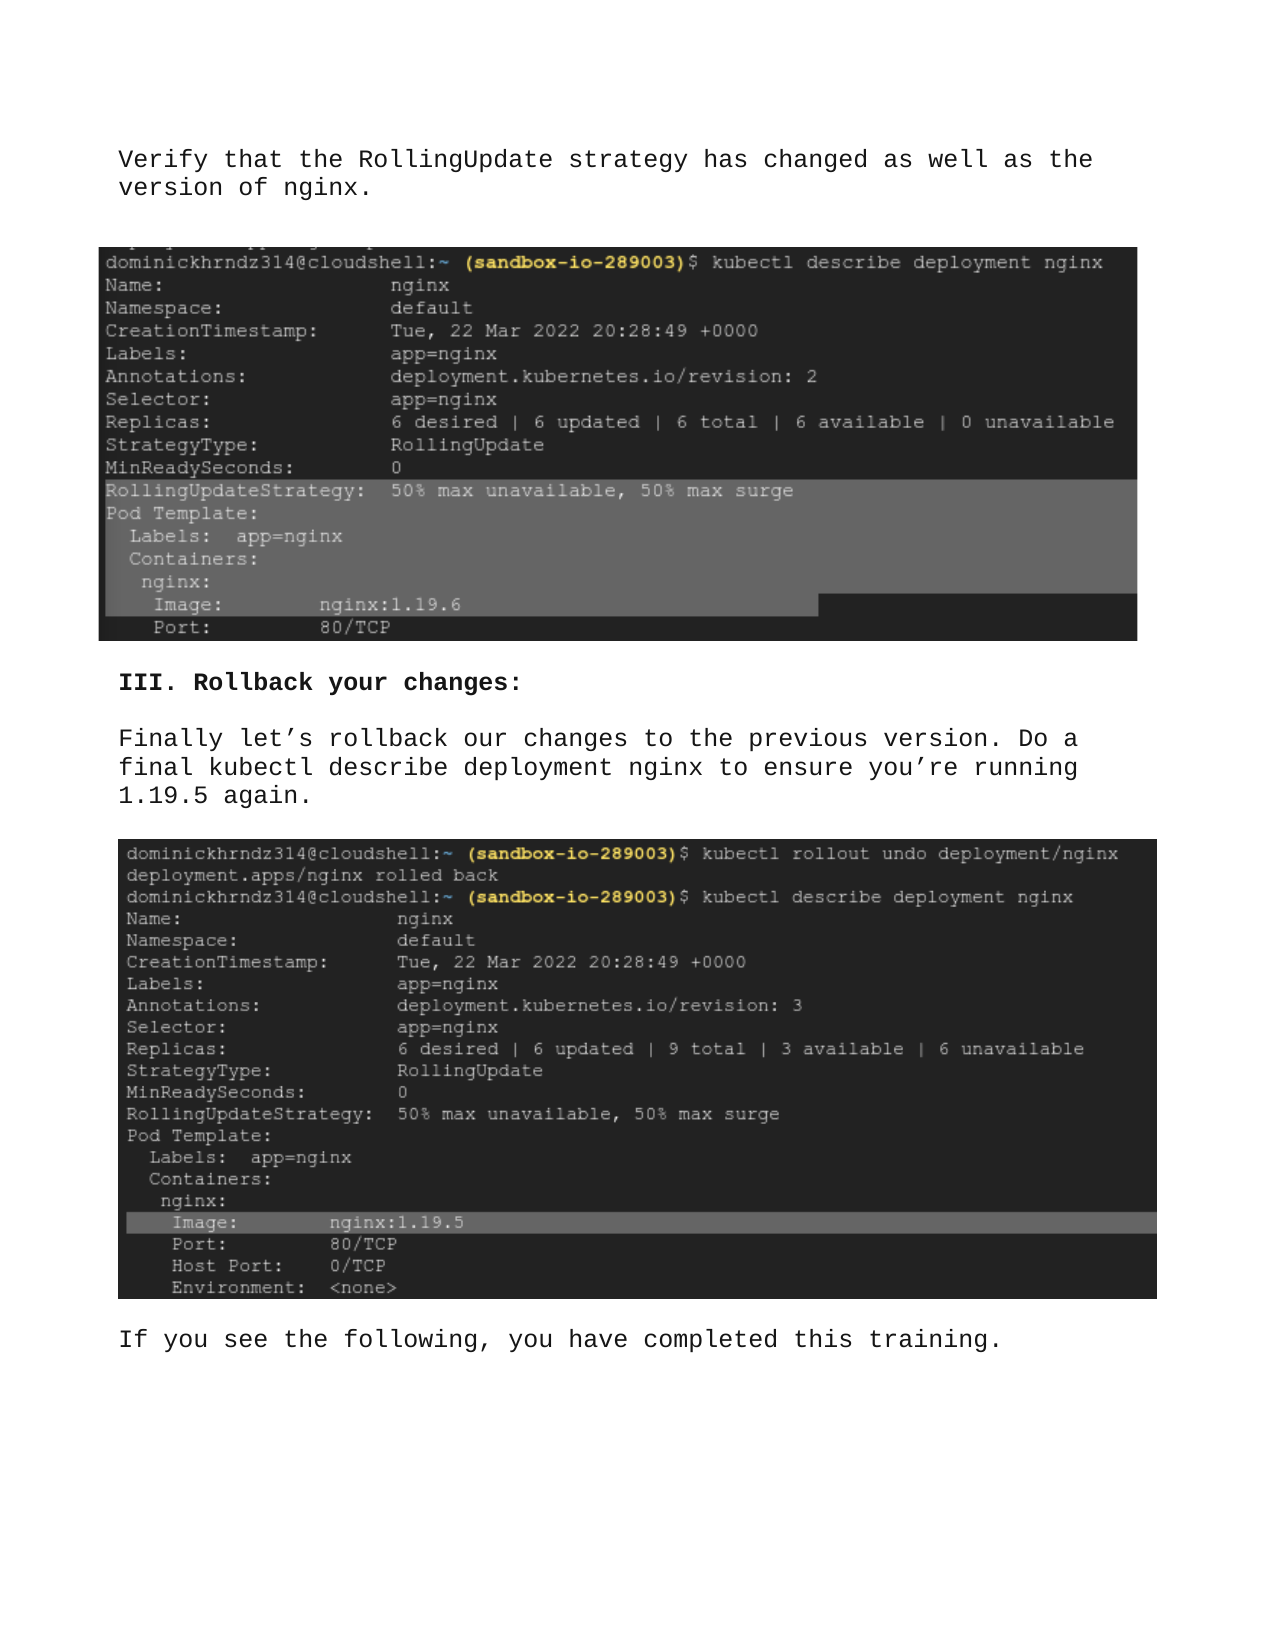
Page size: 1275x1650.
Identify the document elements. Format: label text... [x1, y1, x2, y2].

picture [98, 247, 1138, 641]
text III. Rollback your changes: [118, 669, 1157, 698]
picture [118, 839, 1157, 1299]
text Finally let’s rollback our changes to the previous version. Do a final kubectl describe deployment nginx to ensure you’re running 1.19.5 again. [118, 726, 1157, 811]
text If you see the following, you have completed this training. [118, 1326, 1157, 1355]
text Verify that the RollingUpdate strategy has changed as well as the version of nginx. [118, 146, 1157, 203]
